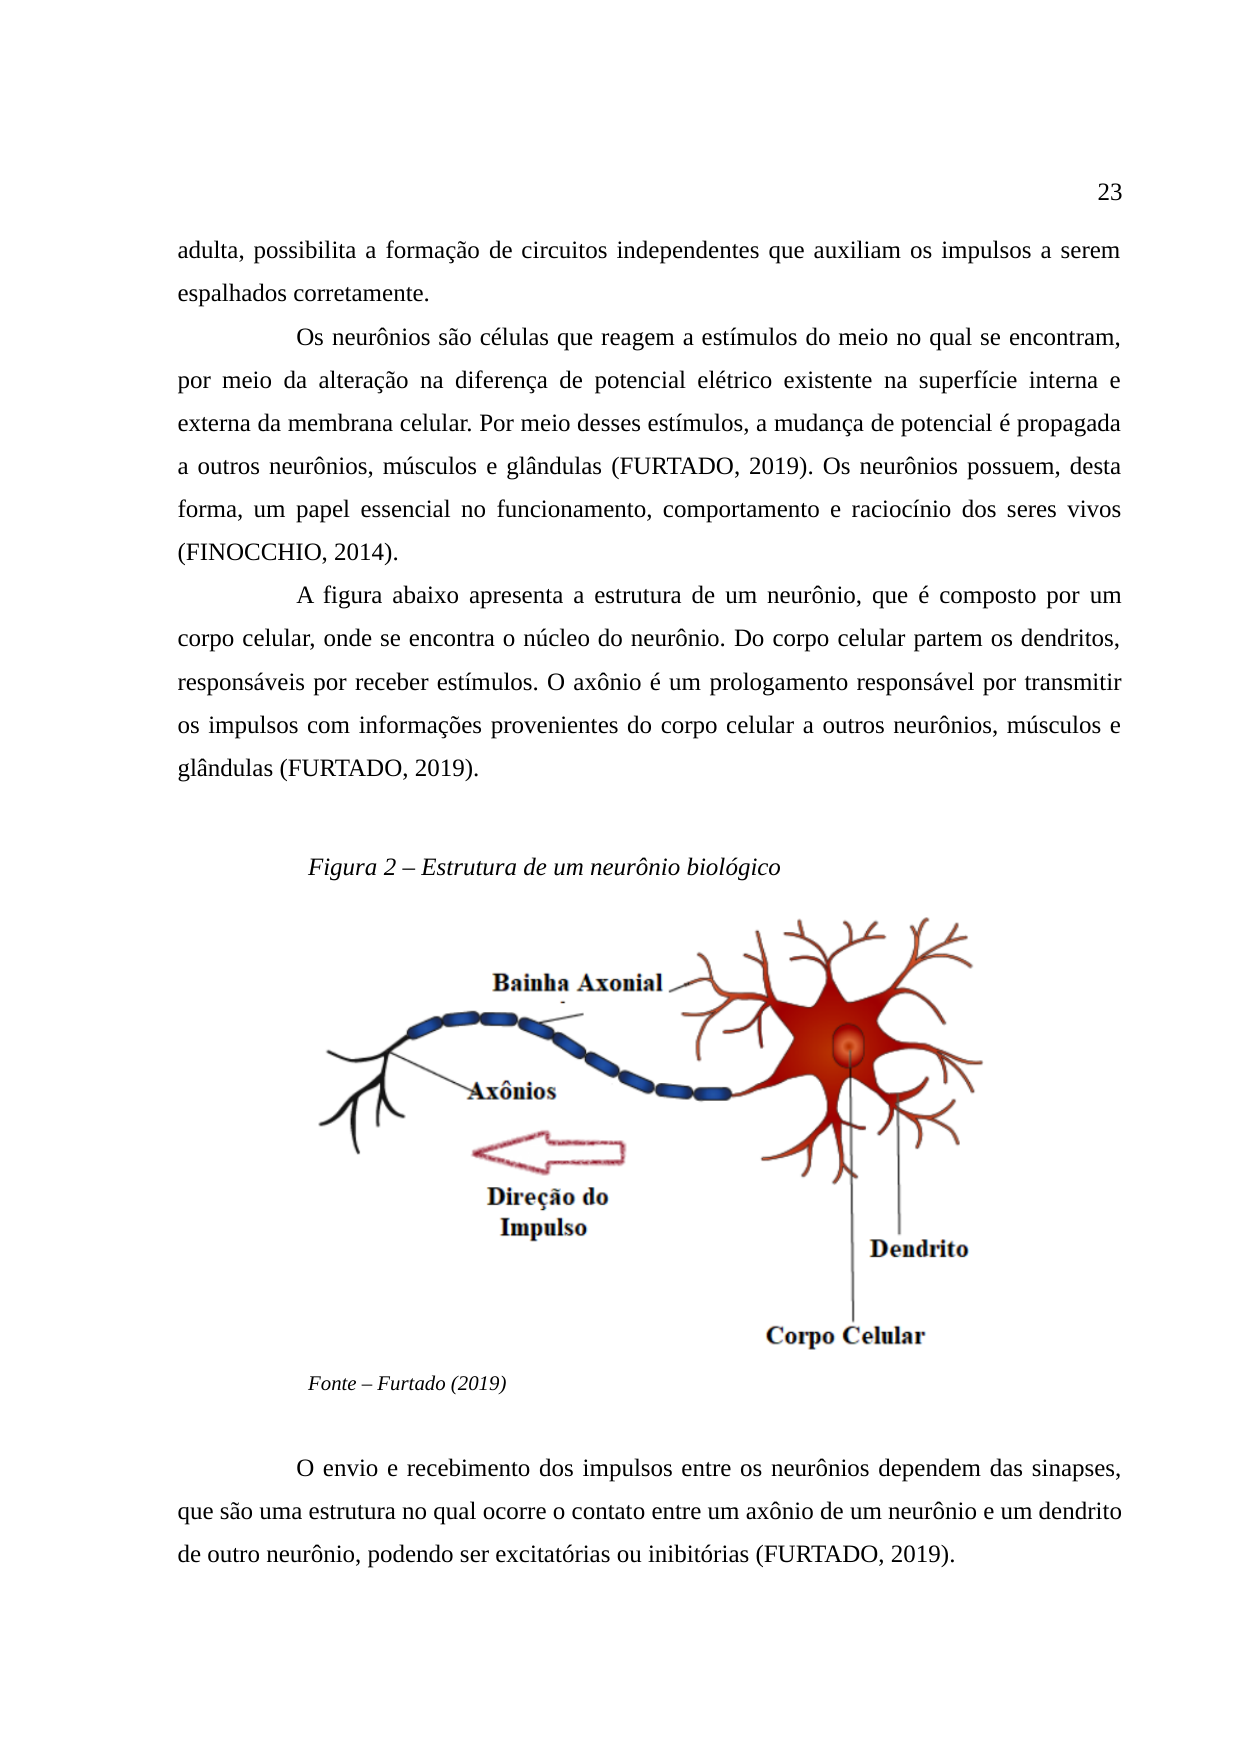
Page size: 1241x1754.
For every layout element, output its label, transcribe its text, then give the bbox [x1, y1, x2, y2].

text Figura 2 – Estrutura de um neurônio biológico [308, 852, 991, 880]
text O envio e recebimento dos impulsos entre os neurônios dependem das sinapses, que são uma estrutura no qual ocorre o contato entre um axônio de um neurônio e um dendrito de outro neurônio, podendo ser excitatórias ou inibitórias (FURTADO, 2019). [177, 1453, 1122, 1568]
text adulta, possibilita a formação de circuitos independentes que auxiliam os impulsos a serem espalhados corretamente. [177, 235, 1122, 307]
text A figura abaixo apresenta a estrutura de um neurônio, que é composto por um corpo celular, onde se encontra o núcleo do neurônio. Do corpo celular partem os dendritos, responsáveis por receber estímulos. O axônio é um prologamento responsável por transmitir os impulsos com informações provenientes do corpo celular a outros neurônios, músculos e glândulas (FURTADO, 2019). [177, 580, 1122, 782]
text Fonte – Furtado (2019) [308, 1360, 991, 1395]
text Os neurônios são células que reagem a estímulos do meio no qual se encontram, por meio da alteração na diferença de potencial elétrico existente na superfície interna e externa da membrana celular. Por meio desses estímulos, a mudança de potencial é propagada a outros neurônios, músculos e glândulas (FURTADO, 2019). Os neurônios possuem, desta forma, um papel essencial no funcionamento, comportamento e raciocínio dos seres vivos (FINOCCHIO, 2014). [177, 322, 1122, 566]
picture [307, 905, 992, 1360]
